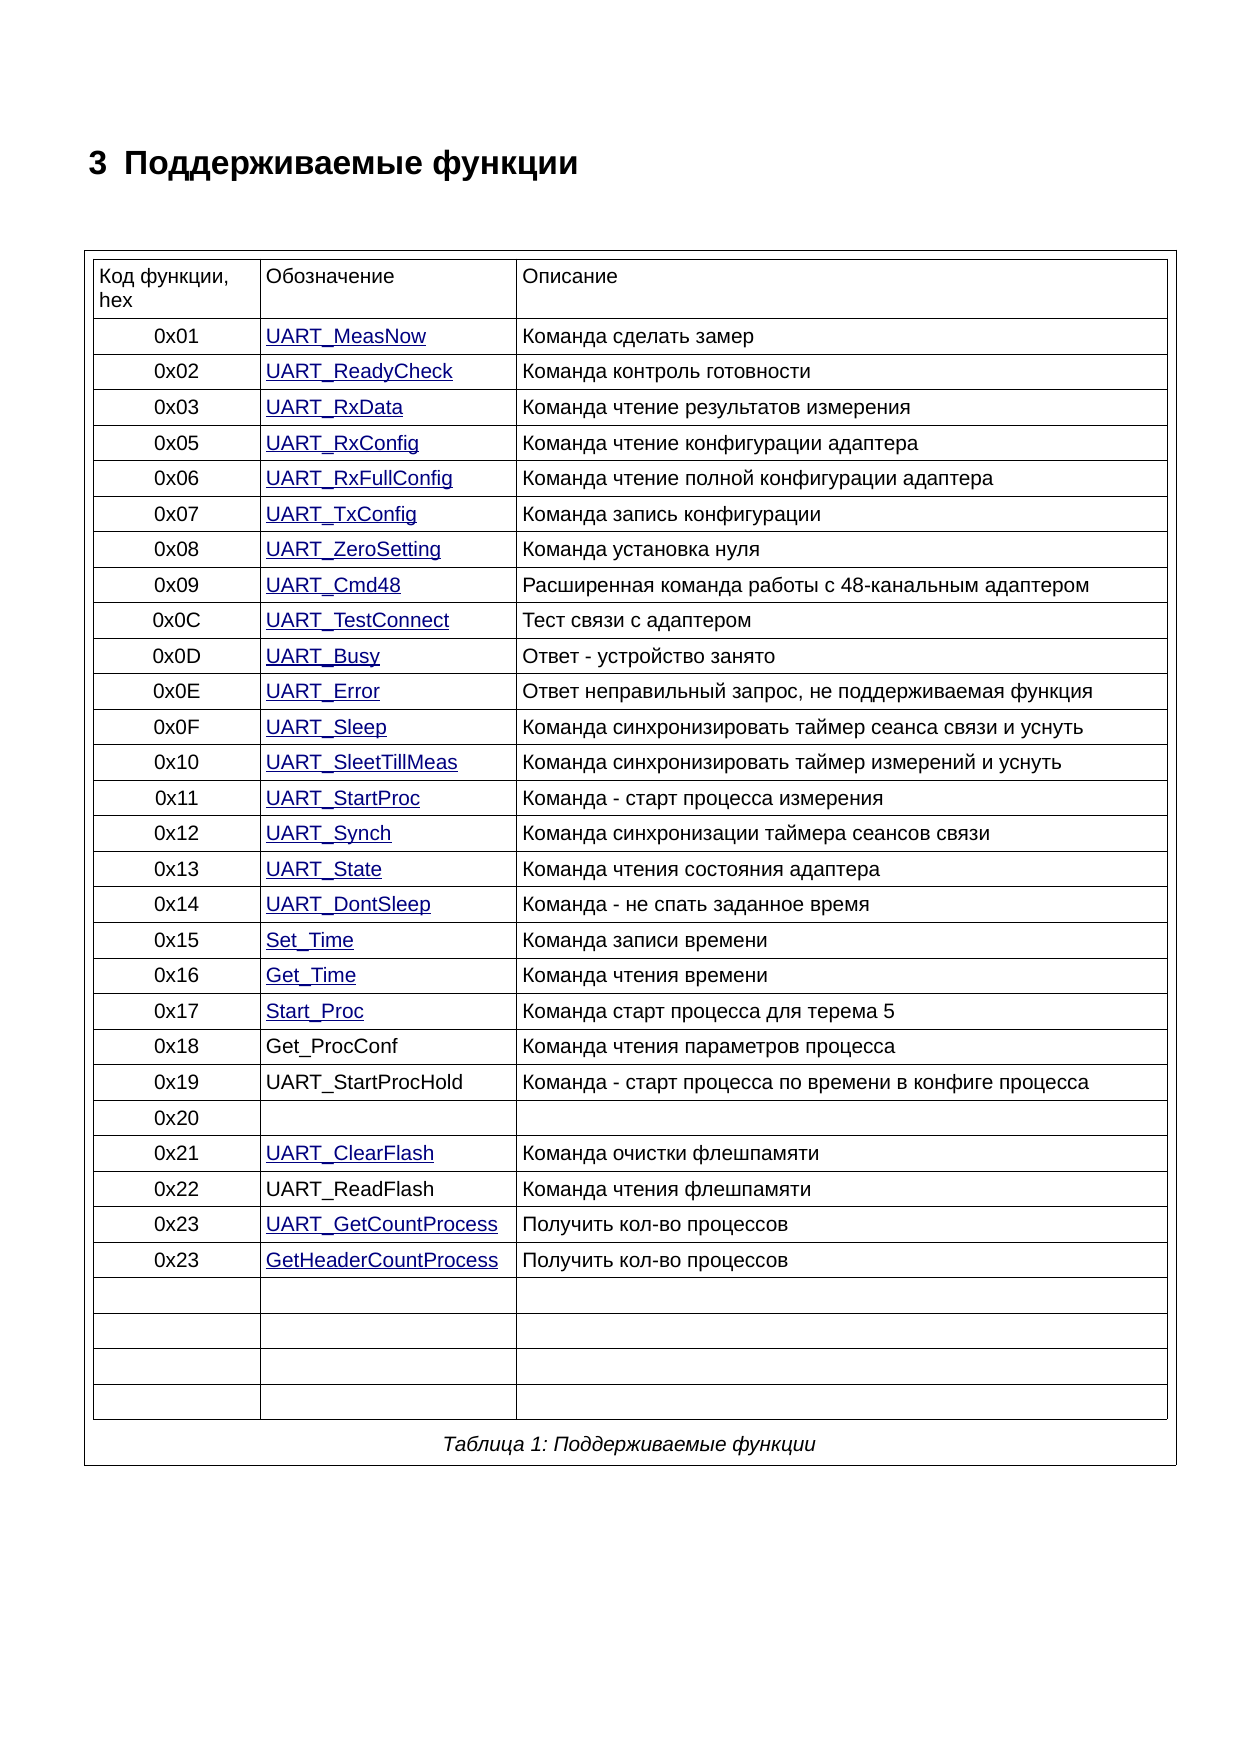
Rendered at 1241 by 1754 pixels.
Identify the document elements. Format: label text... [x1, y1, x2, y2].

table_cell 0x0F [94, 710, 260, 744]
table_cell 0х08 [94, 532, 260, 567]
table_cell UART_SleetTillMeas [261, 745, 516, 780]
table_cell 0x03 [94, 390, 260, 424]
table_cell [517, 1385, 1167, 1419]
table_cell [517, 1101, 1167, 1135]
table_cell 0x13 [94, 852, 260, 886]
table_header Код функции, hex [94, 260, 260, 318]
table_cell Set_Time [261, 923, 516, 957]
table_cell 0x17 [94, 994, 260, 1028]
table_cell UART_ZeroSetting [261, 532, 516, 567]
table_cell Команда чтения флешпамяти [517, 1172, 1167, 1206]
table_cell Тест связи с адаптером [517, 603, 1167, 638]
table_cell Команда - старт процесса по времени в конфиге процесса [517, 1065, 1167, 1099]
table_cell [517, 1314, 1167, 1348]
table_cell Получить кол-во процессов [517, 1243, 1167, 1277]
table_cell [94, 1385, 260, 1419]
table_cell Получить кол-во процессов [517, 1207, 1167, 1242]
table_cell 0x14 [94, 887, 260, 922]
table_cell [517, 1349, 1167, 1384]
table_cell UART_TestConnect [261, 603, 516, 638]
subtitle Поддерживаемые функции [79, 143, 1187, 182]
table_header Обозначение [261, 260, 516, 318]
table_cell UART_ReadyCheck [261, 355, 516, 389]
table_cell UART_ReadFlash [261, 1172, 516, 1206]
table_cell Команда очистки флешпамяти [517, 1136, 1167, 1171]
table_cell UART_MeasNow [261, 319, 516, 353]
table_cell 0x16 [94, 959, 260, 993]
table_header Описание [517, 260, 1167, 318]
table_cell 0x21 [94, 1136, 260, 1171]
table_cell [261, 1385, 516, 1419]
table_cell UART_RxData [261, 390, 516, 424]
table_cell UART_StartProc [261, 781, 516, 815]
table_cell Команда чтение полной конфигурации адаптера [517, 461, 1167, 496]
table_cell [261, 1278, 516, 1313]
table_cell 0x0E [94, 674, 260, 709]
table_cell 0x18 [94, 1030, 260, 1064]
table_cell Команда - старт процесса измерения [517, 781, 1167, 815]
table_cell UART_ClearFlash [261, 1136, 516, 1171]
table_cell 0х23 [94, 1243, 260, 1277]
table_cell Команда синхронизации таймера сеансов связи [517, 816, 1167, 851]
table_cell Команда запись конфигурации [517, 497, 1167, 531]
table_cell UART_RxConfig [261, 426, 516, 460]
table_cell 0x20 [94, 1101, 260, 1135]
table_cell UART_State [261, 852, 516, 886]
table_cell 0х0С [94, 603, 260, 638]
table_cell 0х02 [94, 355, 260, 389]
table_cell UART_Cmd48 [261, 568, 516, 602]
table_cell UART_RxFullConfig [261, 461, 516, 496]
table_cell 0x11 [94, 781, 260, 815]
table_cell UART_Error [261, 674, 516, 709]
table_cell [261, 1101, 516, 1135]
table_cell Команда чтение результатов измерения [517, 390, 1167, 424]
table_cell Команда чтения состояния адаптера [517, 852, 1167, 886]
table_cell 0x01 [94, 319, 260, 353]
text Таблица 1: Поддерживаемые функции [93, 1432, 1167, 1456]
table_cell Расширенная команда работы с 48-канальным адаптером [517, 568, 1167, 602]
table_cell [261, 1314, 516, 1348]
table_cell [94, 1278, 260, 1313]
table_cell Команда синхронизировать таймер сеанса связи и уснуть [517, 710, 1167, 744]
table_cell Команда чтения параметров процесса [517, 1030, 1167, 1064]
table_cell [517, 1278, 1167, 1313]
table_cell Команда записи времени [517, 923, 1167, 957]
table_cell 0х09 [94, 568, 260, 602]
table_cell Get_Time [261, 959, 516, 993]
table_cell Команда сделать замер [517, 319, 1167, 353]
table_cell UART_Busy [261, 639, 516, 673]
table_cell 0x12 [94, 816, 260, 851]
table_cell UART_StartProcHold [261, 1065, 516, 1099]
table_cell UART_TxConfig [261, 497, 516, 531]
table_cell Команда чтение конфигурации адаптера [517, 426, 1167, 460]
table_cell Ответ - устройство занято [517, 639, 1167, 673]
table_cell Get_ProcConf [261, 1030, 516, 1064]
table_cell 0х0D [94, 639, 260, 673]
table_cell [94, 1314, 260, 1348]
table_cell Команда - не спать заданное время [517, 887, 1167, 922]
table_cell 0х06 [94, 461, 260, 496]
table_cell Команда старт процесса для терема 5 [517, 994, 1167, 1028]
table_cell 0x19 [94, 1065, 260, 1099]
table_cell Команда установка нуля [517, 532, 1167, 567]
table_cell 0х07 [94, 497, 260, 531]
table_cell 0х23 [94, 1207, 260, 1242]
table_cell Ответ неправильный запрос, не поддерживаемая функция [517, 674, 1167, 709]
table_cell GetHeaderCountProcess [261, 1243, 516, 1277]
table_cell 0x15 [94, 923, 260, 957]
table_cell UART_DontSleep [261, 887, 516, 922]
table_cell [94, 1349, 260, 1384]
table_cell UART_Sleep [261, 710, 516, 744]
table_cell Start_Proc [261, 994, 516, 1028]
table_cell Команда контроль готовности [517, 355, 1167, 389]
table_cell [261, 1349, 516, 1384]
table_cell 0x22 [94, 1172, 260, 1206]
table_cell Команда чтения времени [517, 959, 1167, 993]
table_cell Команда синхронизировать таймер измерений и уснуть [517, 745, 1167, 780]
table_cell UART_GetCountProcess [261, 1207, 516, 1242]
table_cell UART_Synch [261, 816, 516, 851]
table_cell 0x10 [94, 745, 260, 780]
table_cell 0х05 [94, 426, 260, 460]
